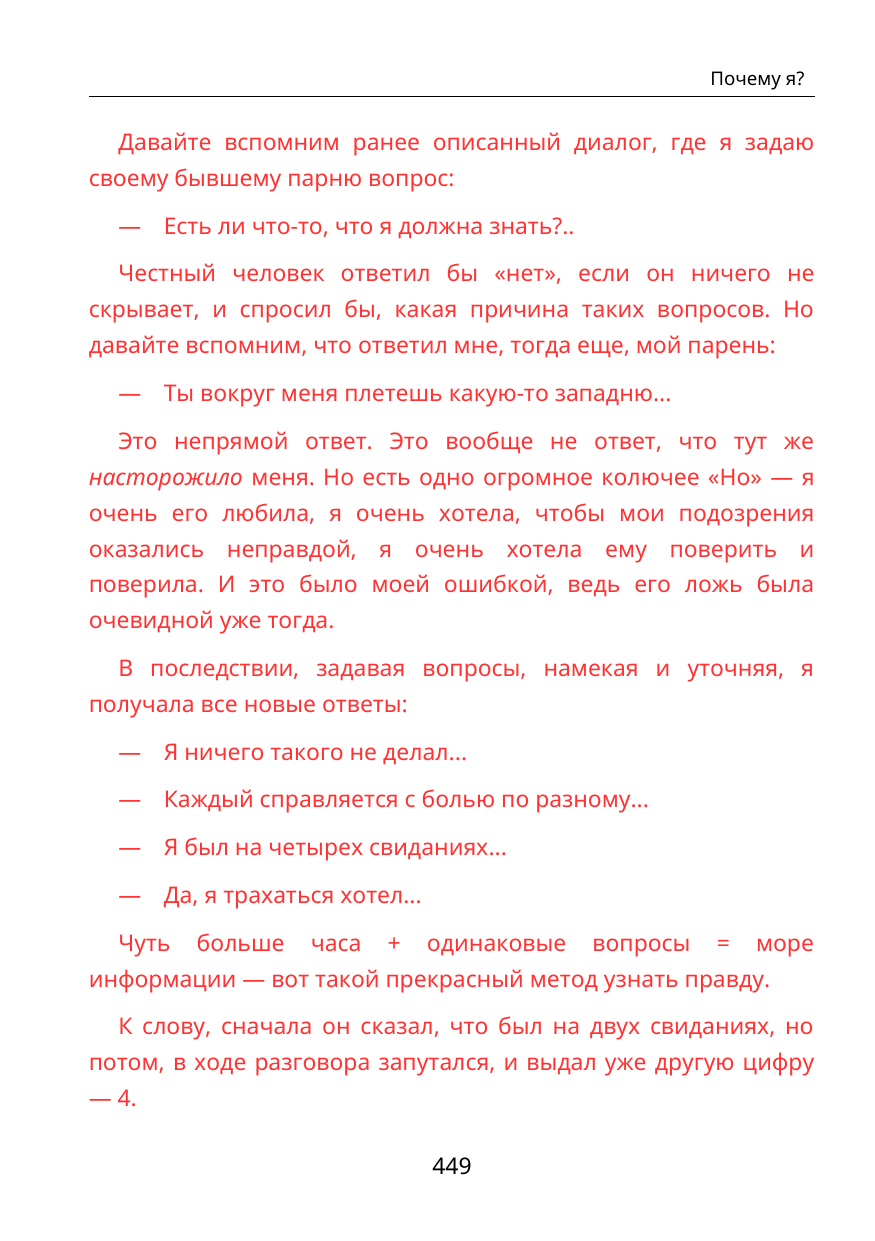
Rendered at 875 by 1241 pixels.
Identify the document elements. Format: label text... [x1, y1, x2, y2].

text Чуть больше часа + одинаковые вопросы = море информации — вот такой прекрасный метод узнать правду. [88, 927, 815, 994]
text К слову, сначала он сказал, что был на двух свиданиях, но потом, в ходе разговора запутался, и выдал уже другую цифру — 4. [88, 1010, 815, 1113]
list Каждый справляется с болью по разному... [88, 783, 815, 815]
list Да, я трахаться хотел... [88, 879, 815, 910]
list Я был на четырех свиданиях... [88, 831, 815, 862]
list Я ничего такого не делал... [88, 736, 815, 767]
text Честный человек ответил бы «нет», если он ничего не скрывает, и спросил бы, какая причина таких вопросов. Но давайте вспомним, что ответил мне, тогда еще, мой парень: [88, 257, 815, 361]
text Давайте вспомним ранее описанный диалог, где я задаю своему бывшему парню вопрос: [88, 126, 815, 193]
list Есть ли что-то, что я должна знать?.. [88, 210, 815, 241]
list Ты вокруг меня плетешь какую-то западню... [88, 377, 815, 408]
text Это непрямой ответ. Это вообще не ответ, что тут же насторожило меня. Но есть одно огромное колючее «Но» — я очень его любила, я очень хотела, чтобы мои подозрения оказались неправдой, я очень хотела ему поверить и поверила. И это было моей ошибкой, ведь его ложь была очевидной уже тогда. [88, 425, 815, 636]
text В последствии, задавая вопросы, намекая и уточняя, я получала все новые ответы: [88, 652, 815, 719]
